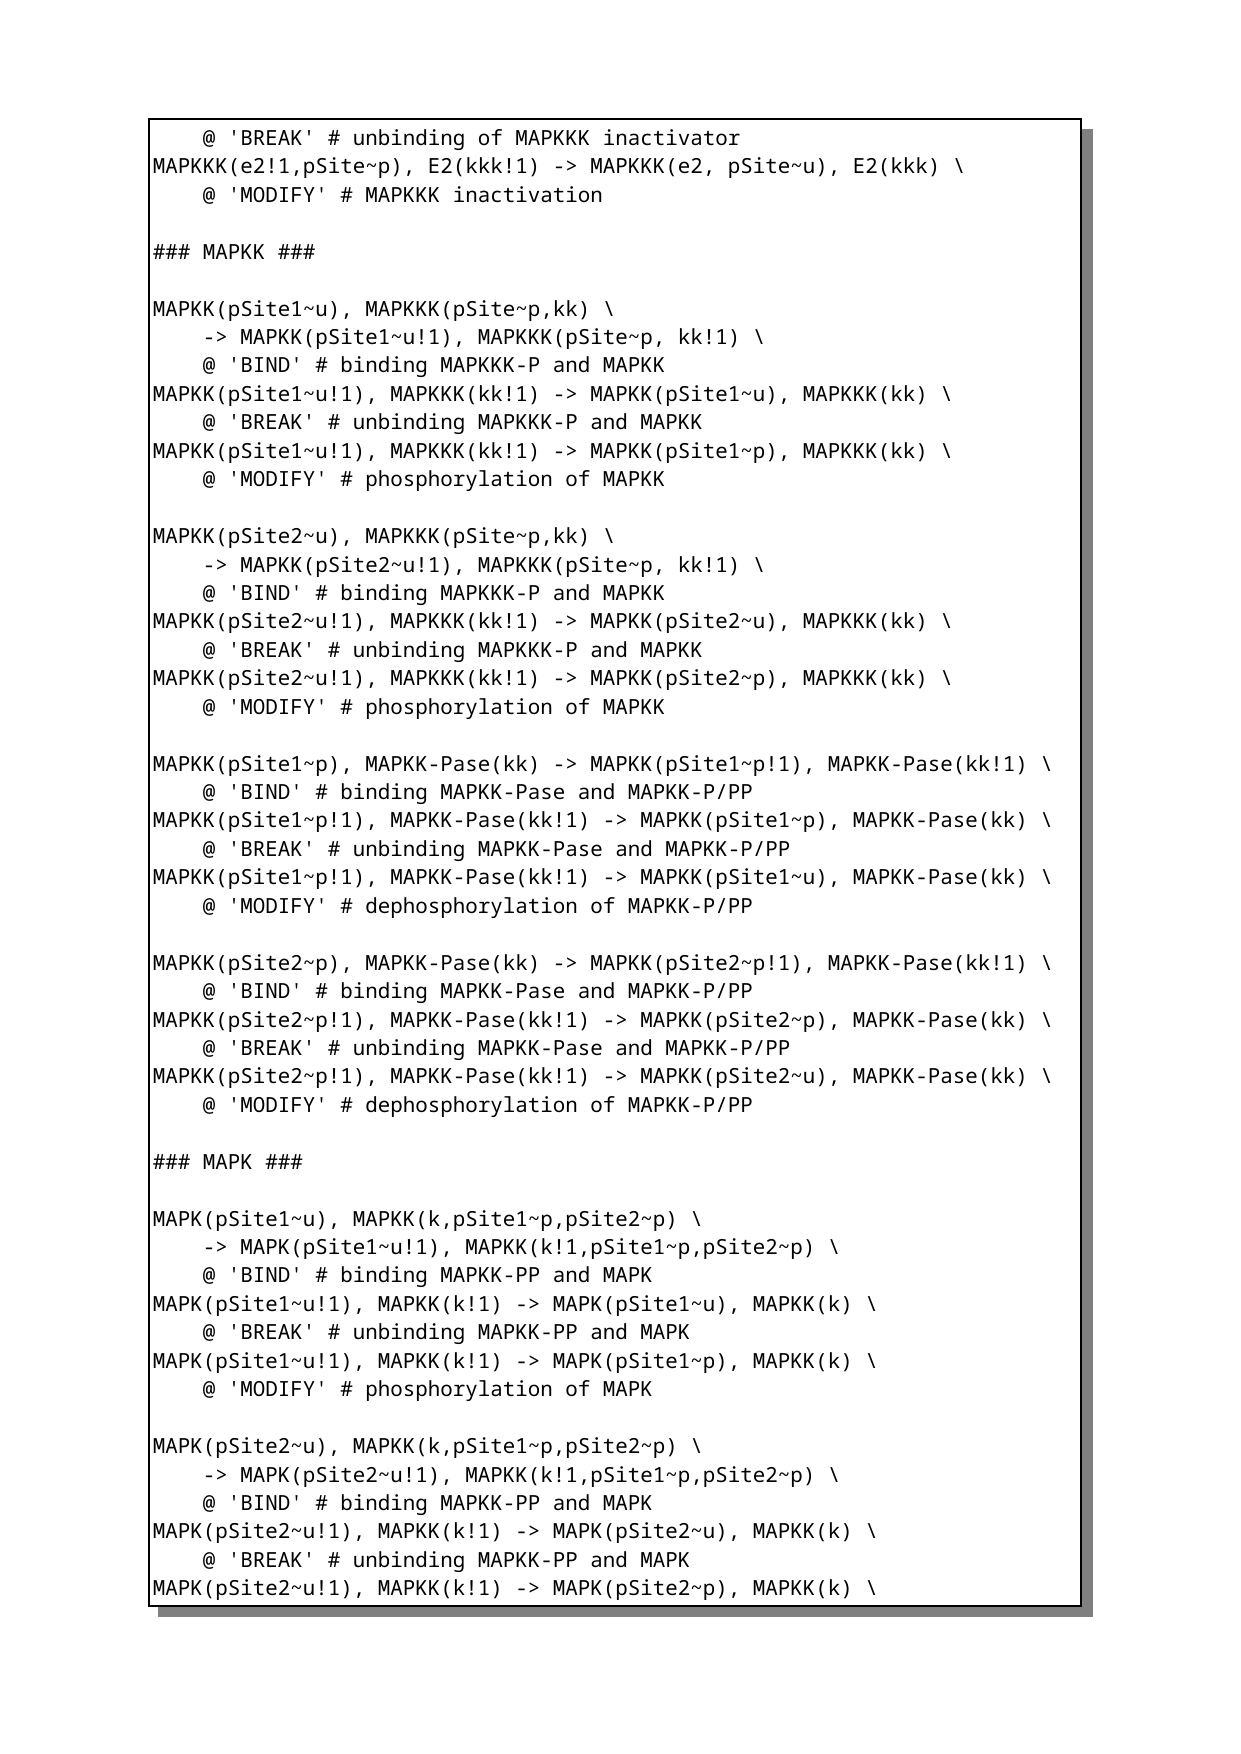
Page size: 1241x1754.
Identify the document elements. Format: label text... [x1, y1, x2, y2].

text MAPK(pSite1~u), MAPKK(k,pSite1~p,pSite2~p) \ [150, 1199, 1080, 1227]
text MAPK(pSite2~u), MAPKK(k,pSite1~p,pSite2~p) \ [150, 1426, 1080, 1455]
text MAPKK(pSite1~u!1), MAPKKK(kk!1) -> MAPKK(pSite1~p), MAPKKK(kk) \ [150, 431, 1080, 459]
text @ 'BREAK' # unbinding MAPKK-Pase and MAPKK-P/PP [150, 1028, 1080, 1057]
text @ 'MODIFY' # phosphorylation of MAPKK [150, 687, 1080, 720]
text -> MAPKK(pSite2~u!1), MAPKKK(pSite~p, kk!1) \ [150, 545, 1080, 573]
text @ 'MODIFY' # phosphorylation of MAPK [150, 1369, 1080, 1403]
text @ 'MODIFY' # phosphorylation of MAPKK [150, 459, 1080, 493]
text -> MAPK(pSite2~u!1), MAPKK(k!1,pSite1~p,pSite2~p) \ [150, 1455, 1080, 1483]
text @ 'MODIFY' # dephosphorylation of MAPKK-P/PP [150, 1085, 1080, 1118]
text ### MAPKK ### [150, 232, 1080, 265]
text @ 'BIND' # binding MAPKK-Pase and MAPKK-P/PP [150, 971, 1080, 1000]
text MAPKK(pSite2~p!1), MAPKK-Pase(kk!1) -> MAPKK(pSite2~p), MAPKK-Pase(kk) \ [150, 1000, 1080, 1028]
text @ 'BREAK' # unbinding MAPKK-Pase and MAPKK-P/PP [150, 829, 1080, 857]
text ### MAPK ### [150, 1142, 1080, 1175]
text MAPKK(pSite2~p!1), MAPKK-Pase(kk!1) -> MAPKK(pSite2~u), MAPKK-Pase(kk) \ [150, 1057, 1080, 1085]
text @ 'MODIFY' # MAPKKK inactivation [150, 175, 1080, 208]
text -> MAPK(pSite1~u!1), MAPKK(k!1,pSite1~p,pSite2~p) \ [150, 1227, 1080, 1256]
text MAPK(pSite1~u!1), MAPKK(k!1) -> MAPK(pSite1~p), MAPKK(k) \ [150, 1341, 1080, 1369]
text MAPK(pSite2~u!1), MAPKK(k!1) -> MAPK(pSite2~u), MAPKK(k) \ [150, 1512, 1080, 1540]
text MAPK(pSite2~u!1), MAPKK(k!1) -> MAPK(pSite2~p), MAPKK(k) \ [150, 1568, 1080, 1605]
text @ 'BIND' # binding MAPKK-Pase and MAPKK-P/PP [150, 772, 1080, 801]
text @ 'BREAK' # unbinding of MAPKKK inactivator [150, 120, 1080, 147]
text @ 'BIND' # binding MAPKK-PP and MAPK [150, 1256, 1080, 1284]
text @ 'BREAK' # unbinding MAPKK-PP and MAPK [150, 1312, 1080, 1341]
text MAPKK(pSite2~u!1), MAPKKK(kk!1) -> MAPKK(pSite2~p), MAPKKK(kk) \ [150, 658, 1080, 687]
text MAPKK(pSite1~p), MAPKK-Pase(kk) -> MAPKK(pSite1~p!1), MAPKK-Pase(kk!1) \ [150, 744, 1080, 772]
text @ 'BREAK' # unbinding MAPKKK-P and MAPKK [150, 630, 1080, 658]
text @ 'BIND' # binding MAPKKK-P and MAPKK [150, 346, 1080, 374]
text @ 'MODIFY' # dephosphorylation of MAPKK-P/PP [150, 886, 1080, 919]
text MAPKKK(e2!1,pSite~p), E2(kkk!1) -> MAPKKK(e2, pSite~u), E2(kkk) \ [150, 147, 1080, 175]
text MAPKK(pSite2~p), MAPKK-Pase(kk) -> MAPKK(pSite2~p!1), MAPKK-Pase(kk!1) \ [150, 943, 1080, 971]
text @ 'BIND' # binding MAPKKK-P and MAPKK [150, 573, 1080, 602]
text MAPKK(pSite2~u), MAPKKK(pSite~p,kk) \ [150, 516, 1080, 545]
text -> MAPKK(pSite1~u!1), MAPKKK(pSite~p, kk!1) \ [150, 317, 1080, 346]
text MAPK(pSite1~u!1), MAPKK(k!1) -> MAPK(pSite1~u), MAPKK(k) \ [150, 1284, 1080, 1312]
text MAPKK(pSite1~u!1), MAPKKK(kk!1) -> MAPKK(pSite1~u), MAPKKK(kk) \ [150, 374, 1080, 402]
text MAPKK(pSite2~u!1), MAPKKK(kk!1) -> MAPKK(pSite2~u), MAPKKK(kk) \ [150, 602, 1080, 630]
text @ 'BREAK' # unbinding MAPKK-PP and MAPK [150, 1540, 1080, 1568]
text @ 'BREAK' # unbinding MAPKKK-P and MAPKK [150, 402, 1080, 431]
text MAPKK(pSite1~u), MAPKKK(pSite~p,kk) \ [150, 289, 1080, 317]
text MAPKK(pSite1~p!1), MAPKK-Pase(kk!1) -> MAPKK(pSite1~p), MAPKK-Pase(kk) \ [150, 801, 1080, 829]
text MAPKK(pSite1~p!1), MAPKK-Pase(kk!1) -> MAPKK(pSite1~u), MAPKK-Pase(kk) \ [150, 857, 1080, 886]
text @ 'BIND' # binding MAPKK-PP and MAPK [150, 1483, 1080, 1512]
